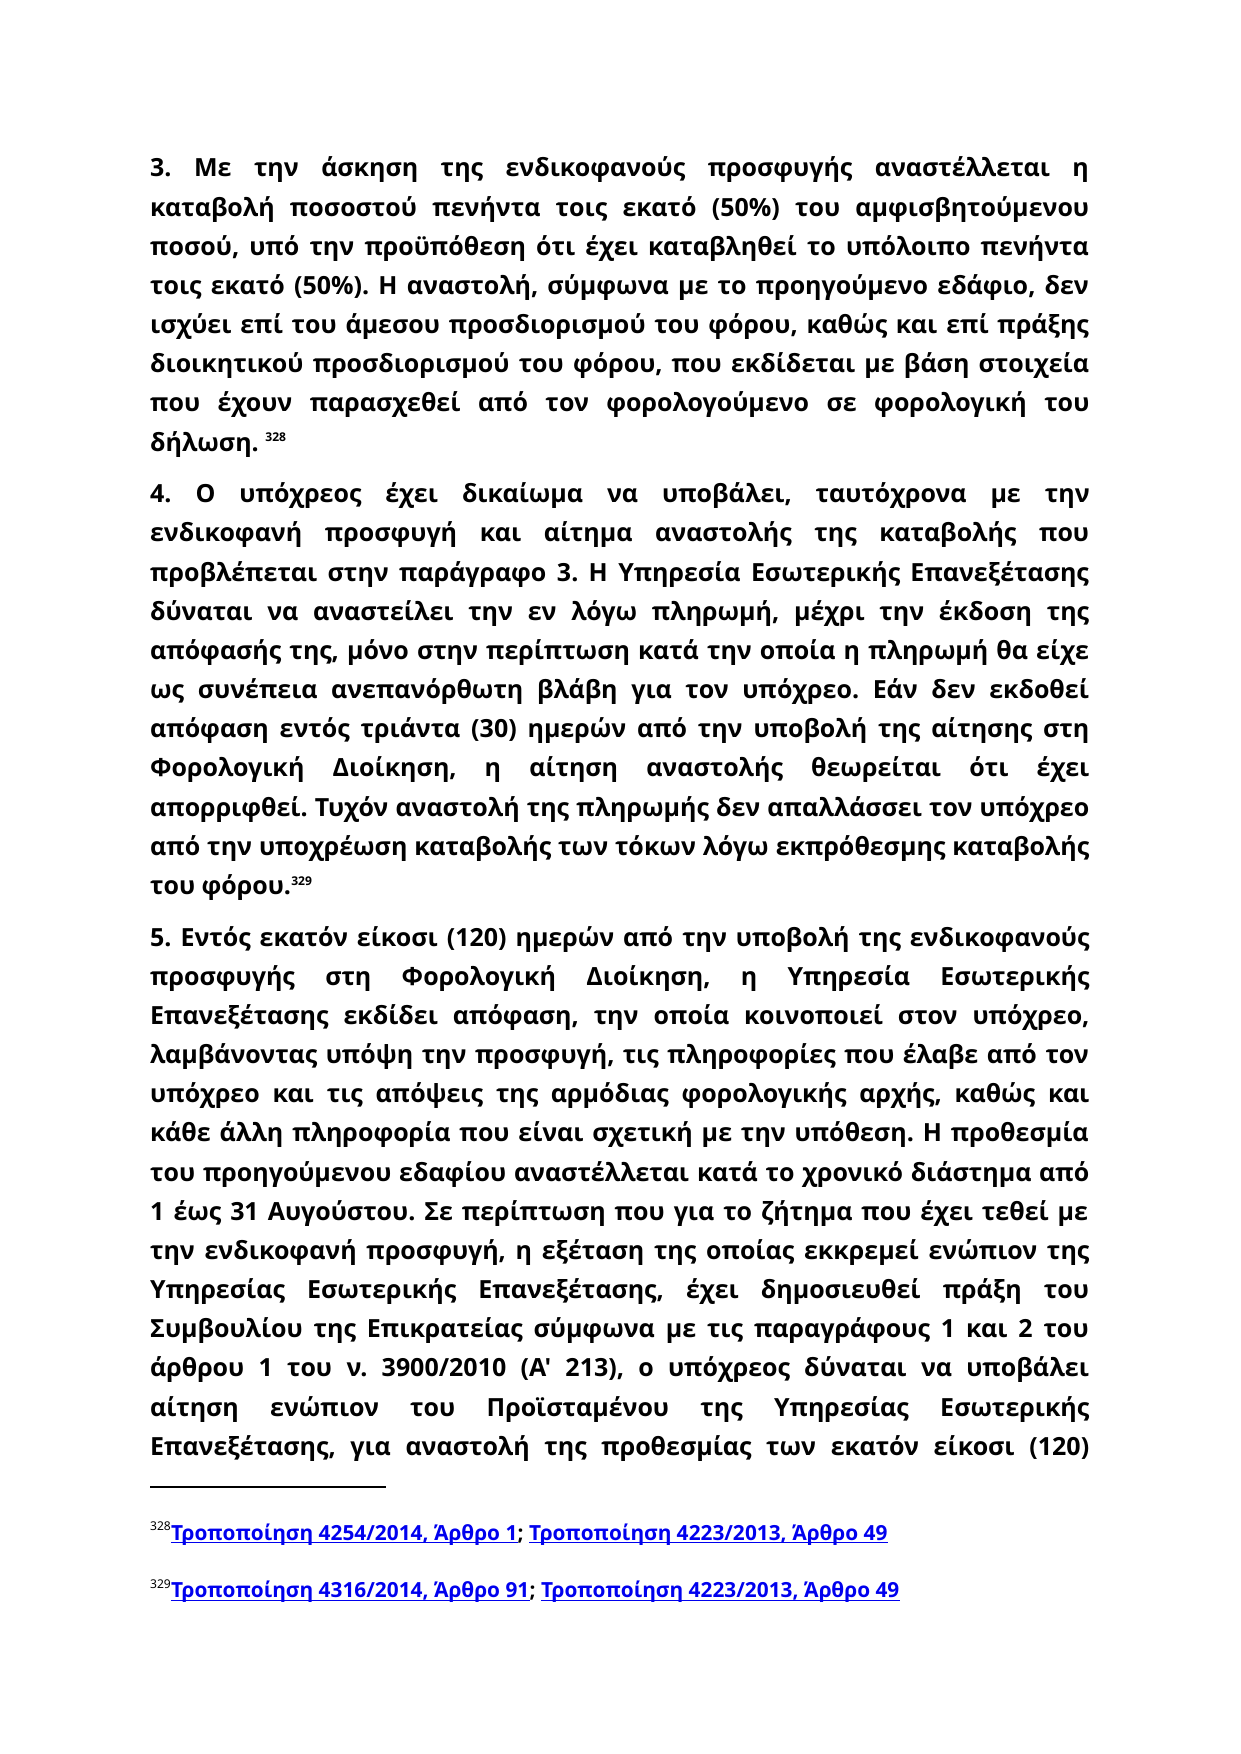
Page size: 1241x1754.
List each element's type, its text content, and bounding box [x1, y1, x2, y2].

text 5. Εντός εκατόν είκοσι (120) ημερών από την υποβολή της ενδικοφανούς προσφυγής στη Φορολογική Διοίκηση, η Υπηρεσία Εσωτερικής Επανεξέτασης εκδίδει απόφαση, την οποία κοινοποιεί στον υπόχρεο, λαμβάνοντας υπόψη την προσφυγή, τις πληροφορίες που έλαβε από τον υπόχρεο και τις απόψεις της αρμόδιας φορολογικής αρχής, καθώς και κάθε άλλη πληροφορία που είναι σχετική με την υπόθεση. Η προθεσμία του προηγούμενου εδαφίου αναστέλλεται κατά το χρονικό διάστημα από 1 έως 31 Αυγούστου. Σε περίπτωση που για το ζήτημα που έχει τεθεί με την ενδικοφανή προσφυγή, η εξέταση της οποίας εκκρεμεί ενώπιον της Υπηρεσίας Εσωτερικής Επανεξέτασης, έχει δημοσιευθεί πράξη του Συμβουλίου της Επικρατείας σύμφωνα με τις παραγράφους 1 και 2 του άρθρου 1 του ν. 3900/2010 (Α' 213), ο υπόχρεος δύναται να υποβάλει αίτηση ενώπιον του Προϊσταμένου της Υπηρεσίας Εσωτερικής Επανεξέτασης, για αναστολή της προθεσμίας των εκατόν είκοσι (120) [150, 919, 1090, 1462]
text Τροποποίηση 4254/2014, Άρθρο 1; Τροποποίηση 4223/2013, Άρθρο 49 [150, 1518, 1090, 1546]
text Τροποποίηση 4316/2014, Άρθρο 91; Τροποποίηση 4223/2013, Άρθρο 49 [150, 1576, 1090, 1604]
text 4. Ο υπόχρεος έχει δικαίωμα να υποβάλει, ταυτόχρονα με την ενδικοφανή προσφυγή και αίτημα αναστολής της καταβολής που προβλέπεται στην παράγραφο 3. Η Υπηρεσία Εσωτερικής Επανεξέτασης δύναται να αναστείλει την εν λόγω πληρωμή, μέχρι την έκδοση της απόφασής της, μόνο στην περίπτωση κατά την οποία η πληρωμή θα είχε ως συνέπεια ανεπανόρθωτη βλάβη για τον υπόχρεο. Εάν δεν εκδοθεί απόφαση εντός τριάντα (30) ημερών από την υποβολή της αίτησης στη Φορολογική Διοίκηση, η αίτηση αναστολής θεωρείται ότι έχει απορριφθεί. Τυχόν αναστολή της πληρωμής δεν απαλλάσσει τον υπόχρεο από την υποχρέωση καταβολής των τόκων λόγω εκπρόθεσμης καταβολής του φόρου. [150, 476, 1090, 902]
text 3. Με την άσκηση της ενδικοφανούς προσφυγής αναστέλλεται η καταβολή ποσοστού πενήντα τοις εκατό (50%) του αμφισβητούμενου ποσού, υπό την προϋπόθεση ότι έχει καταβληθεί το υπόλοιπο πενήντα τοις εκατό (50%). Η αναστολή, σύμφωνα με το προηγούμενο εδάφιο, δεν ισχύει επί του άμεσου προσδιορισμού του φόρου, καθώς και επί πράξης διοικητικού προσδιορισμού του φόρου, που εκδίδεται με βάση στοιχεία που έχουν παρασχεθεί από τον φορολογούμενο σε φορολογική του δήλωση. [150, 150, 1090, 458]
